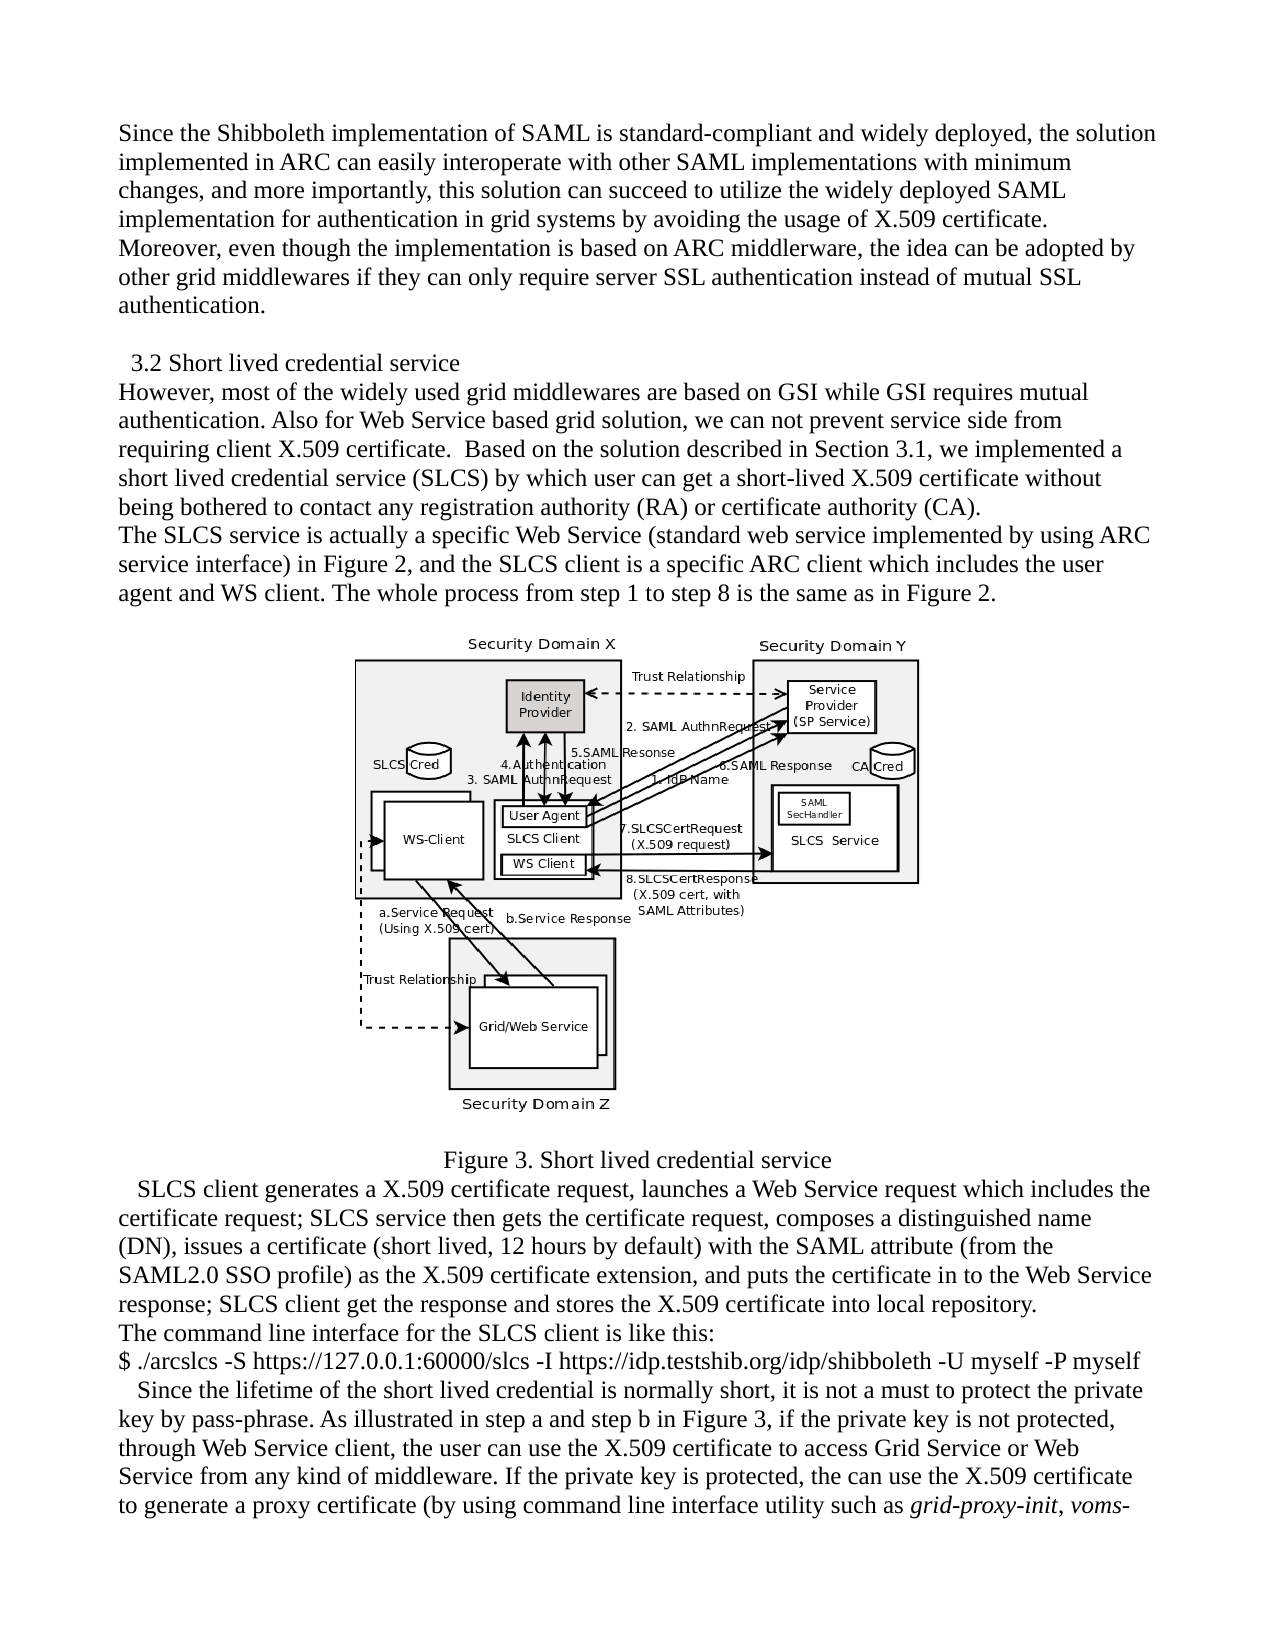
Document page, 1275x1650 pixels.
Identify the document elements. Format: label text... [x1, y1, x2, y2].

text Since the lifetime of the short lived credential is normally short, it is not a must to protect the private key by pass-phrase. As illustrated in step a and step b in Figure 3, if the private key is not protected, through Web Service client, the user can use the X.509 certificate to access Grid Service or Web Service from any kind of middleware. If the private key is protected, the can use the X.509 certificate to generate a proxy certificate (by using command line interface utility such as grid-proxy-init, voms- [118, 1375, 1157, 1519]
text The SLCS service is actually a specific Web Service (standard web service implemented by using ARC service interface) in Figure 2, and the SLCS client is a specific ARC client which includes the user agent and WS client. The whole process from step 1 to step 8 is the same as in Figure 2. [118, 521, 1157, 607]
text Figure 3. Short lived credential service [118, 1145, 1157, 1174]
picture [355, 635, 921, 1117]
text SLCS client generates a X.509 certificate request, launches a Web Service request which includes the certificate request; SLCS service then gets the certificate request, composes a distinguished name (DN), issues a certificate (short lived, 12 hours by default) with the SAML attribute (from the SAML2.0 SSO profile) as the X.509 certificate extension, and puts the certificate in to the Web Service response; SLCS client get the response and stores the X.509 certificate into local repository. [118, 1174, 1157, 1318]
text However, most of the widely used grid middlewares are based on GSI while GSI requires mutual authentication. Also for Web Service based grid solution, we can not prevent service side from requiring client X.509 certificate. Based on the solution described in Section 3.1, we implemented a short lived credential service (SLCS) by which user can get a short-lived X.509 certificate without being bothered to contact any registration authority (RA) or certificate authority (CA). [118, 377, 1157, 521]
text $ ./arcslcs -S https://127.0.0.1:60000/slcs -I https://idp.testshib.org/idp/shibboleth -U myself -P myself [118, 1346, 1157, 1375]
text 3.2 Short lived credential service [118, 348, 1157, 377]
text The command line interface for the SLCS client is like this: [118, 1318, 1157, 1346]
text Since the Shibboleth implementation of SAML is standard-compliant and widely deployed, the solution implemented in ARC can easily interoperate with other SAML implementations with minimum changes, and more importantly, this solution can succeed to utilize the widely deployed SAML implementation for authentication in grid systems by avoiding the usage of X.509 certificate. [118, 118, 1157, 233]
text Moreover, even though the implementation is based on ARC middlerware, the idea can be adopted by other grid middlewares if they can only require server SSL authentication instead of mutual SSL authentication. [118, 233, 1157, 319]
